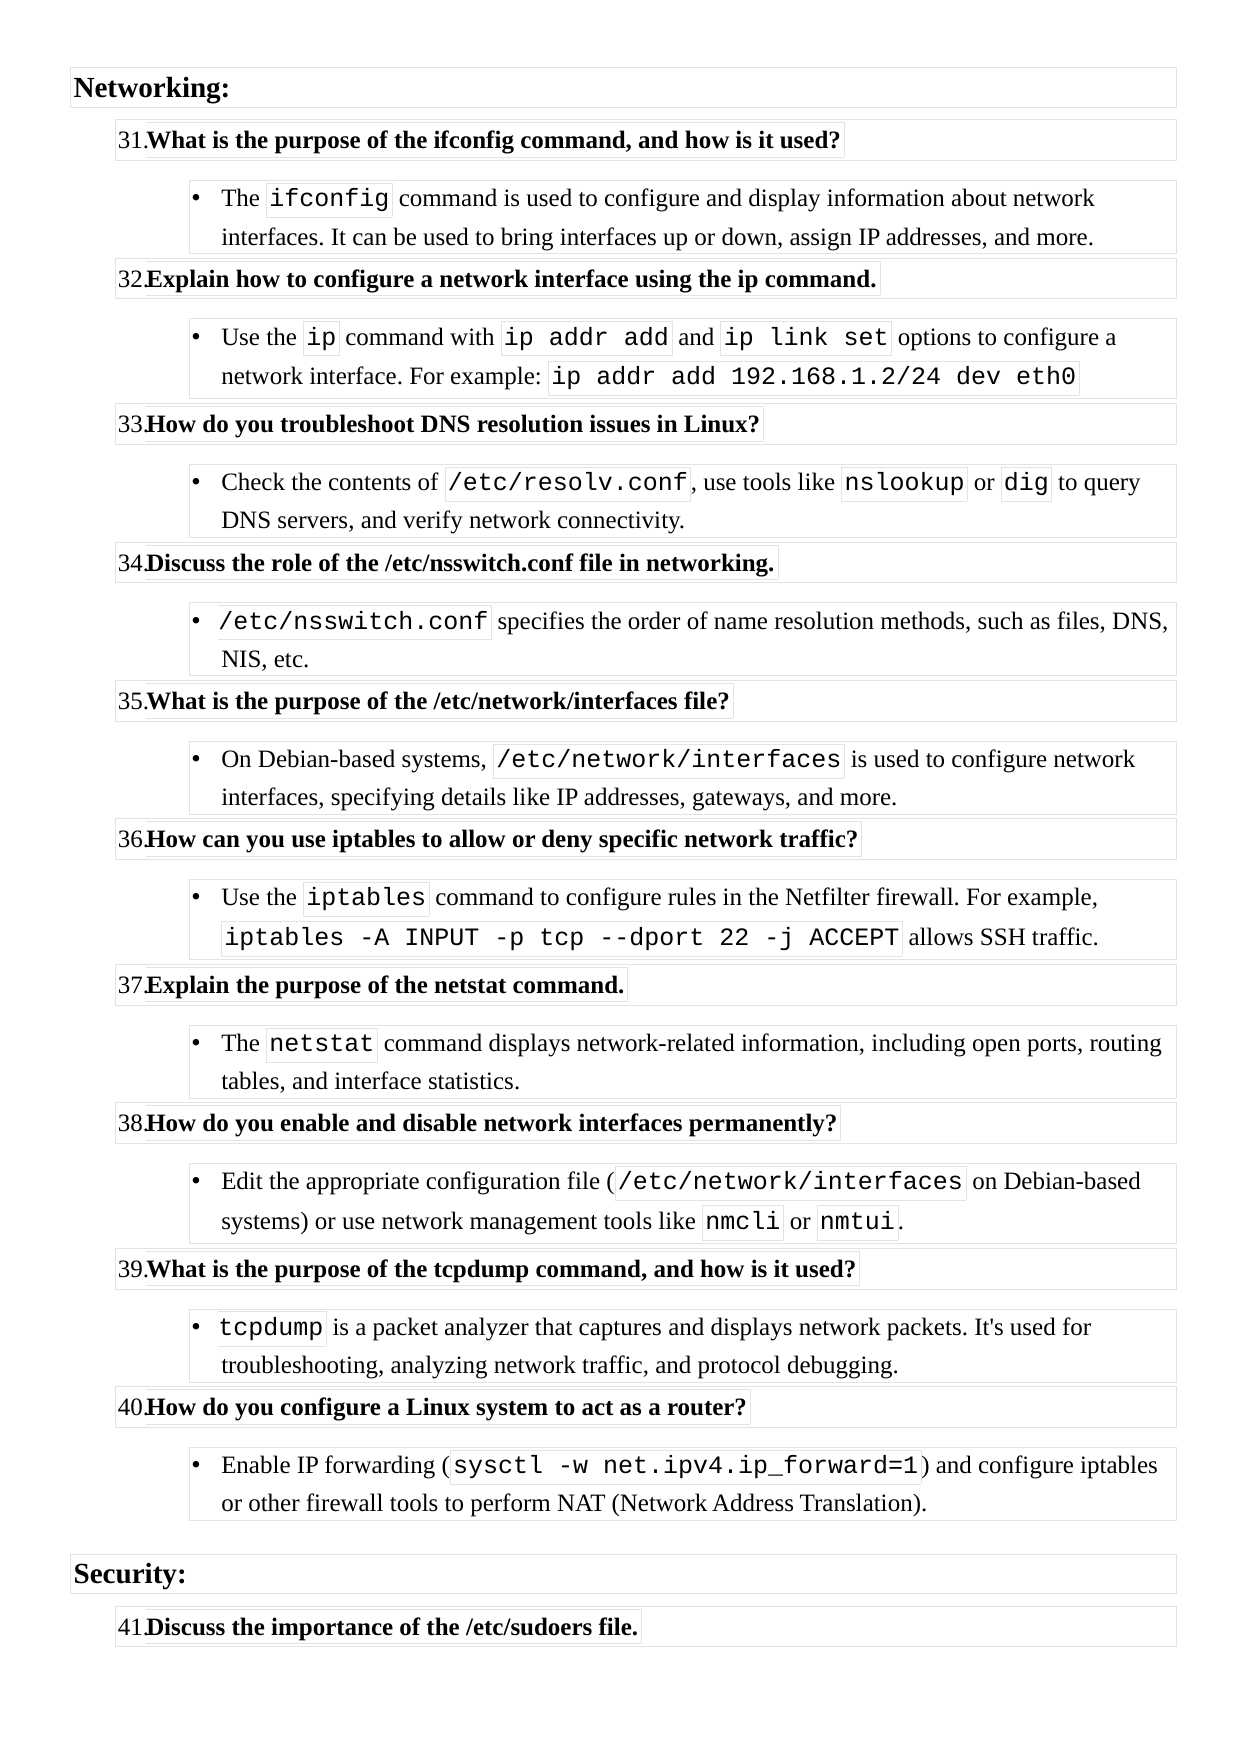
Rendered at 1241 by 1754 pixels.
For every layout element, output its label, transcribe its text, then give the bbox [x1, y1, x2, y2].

list Explain how to configure a network interface using the ip command. [116, 259, 1176, 298]
list How do you configure a Linux system to act as a router? [116, 1387, 1176, 1427]
list How do you troubleshoot DNS resolution issues in Linux? [116, 404, 1176, 444]
list What is the purpose of the /etc/network/interfaces file? [116, 681, 1176, 721]
list Check the contents of /etc/resolv.conf, use tools like nslookup or dig to query DNS servers, and verify network connectivity. [190, 465, 1176, 537]
list Discuss the importance of the /etc/sudoers file. [116, 1607, 1176, 1646]
list What is the purpose of the tcpdump command, and how is it used? [116, 1249, 1176, 1289]
list Use the ip command with ip addr add and ip link set options to configure a network interface. For example: ip addr add 192.168.1.2/24 dev eth0 [190, 319, 1176, 398]
list tcpdump is a packet analyzer that captures and displays network packets. It's used for troubleshooting, analyzing network traffic, and protocol debugging. [190, 1310, 1176, 1382]
list Explain the purpose of the netstat command. [116, 965, 1176, 1005]
subtitle Security: [71, 1555, 1176, 1593]
list Edit the appropriate configuration file (/etc/network/interfaces on Debian-based systems) or use network management tools like nmcli or nmtui. [190, 1164, 1176, 1243]
list How do you enable and disable network interfaces permanently? [116, 1103, 1176, 1143]
list Use the iptables command to configure rules in the Netfilter firewall. For example, iptables -A INPUT -p tcp --dport 22 -j ACCEPT allows SSH traffic. [190, 880, 1176, 959]
list Enable IP forwarding (sysctl -w net.ipv4.ip_forward=1) and configure iptables or other firewall tools to perform NAT (Network Address Translation). [190, 1448, 1176, 1520]
list What is the purpose of the ifconfig command, and how is it used? [116, 120, 1176, 160]
list How can you use iptables to allow or deny specific network traffic? [116, 819, 1176, 859]
list The ifconfig command is used to configure and display information about network interfaces. It can be used to bring interfaces up or down, assign IP addresses, and more. [190, 181, 1176, 253]
list The netstat command displays network-related information, including open ports, routing tables, and interface statistics. [190, 1026, 1176, 1098]
list Discuss the role of the /etc/nsswitch.conf file in networking. [116, 543, 1176, 582]
subtitle Networking: [71, 68, 1176, 107]
list On Debian-based systems, /etc/network/interfaces is used to configure network interfaces, specifying details like IP addresses, gateways, and more. [190, 742, 1176, 814]
list /etc/nsswitch.conf specifies the order of name resolution methods, such as files, DNS, NIS, etc. [190, 603, 1176, 675]
